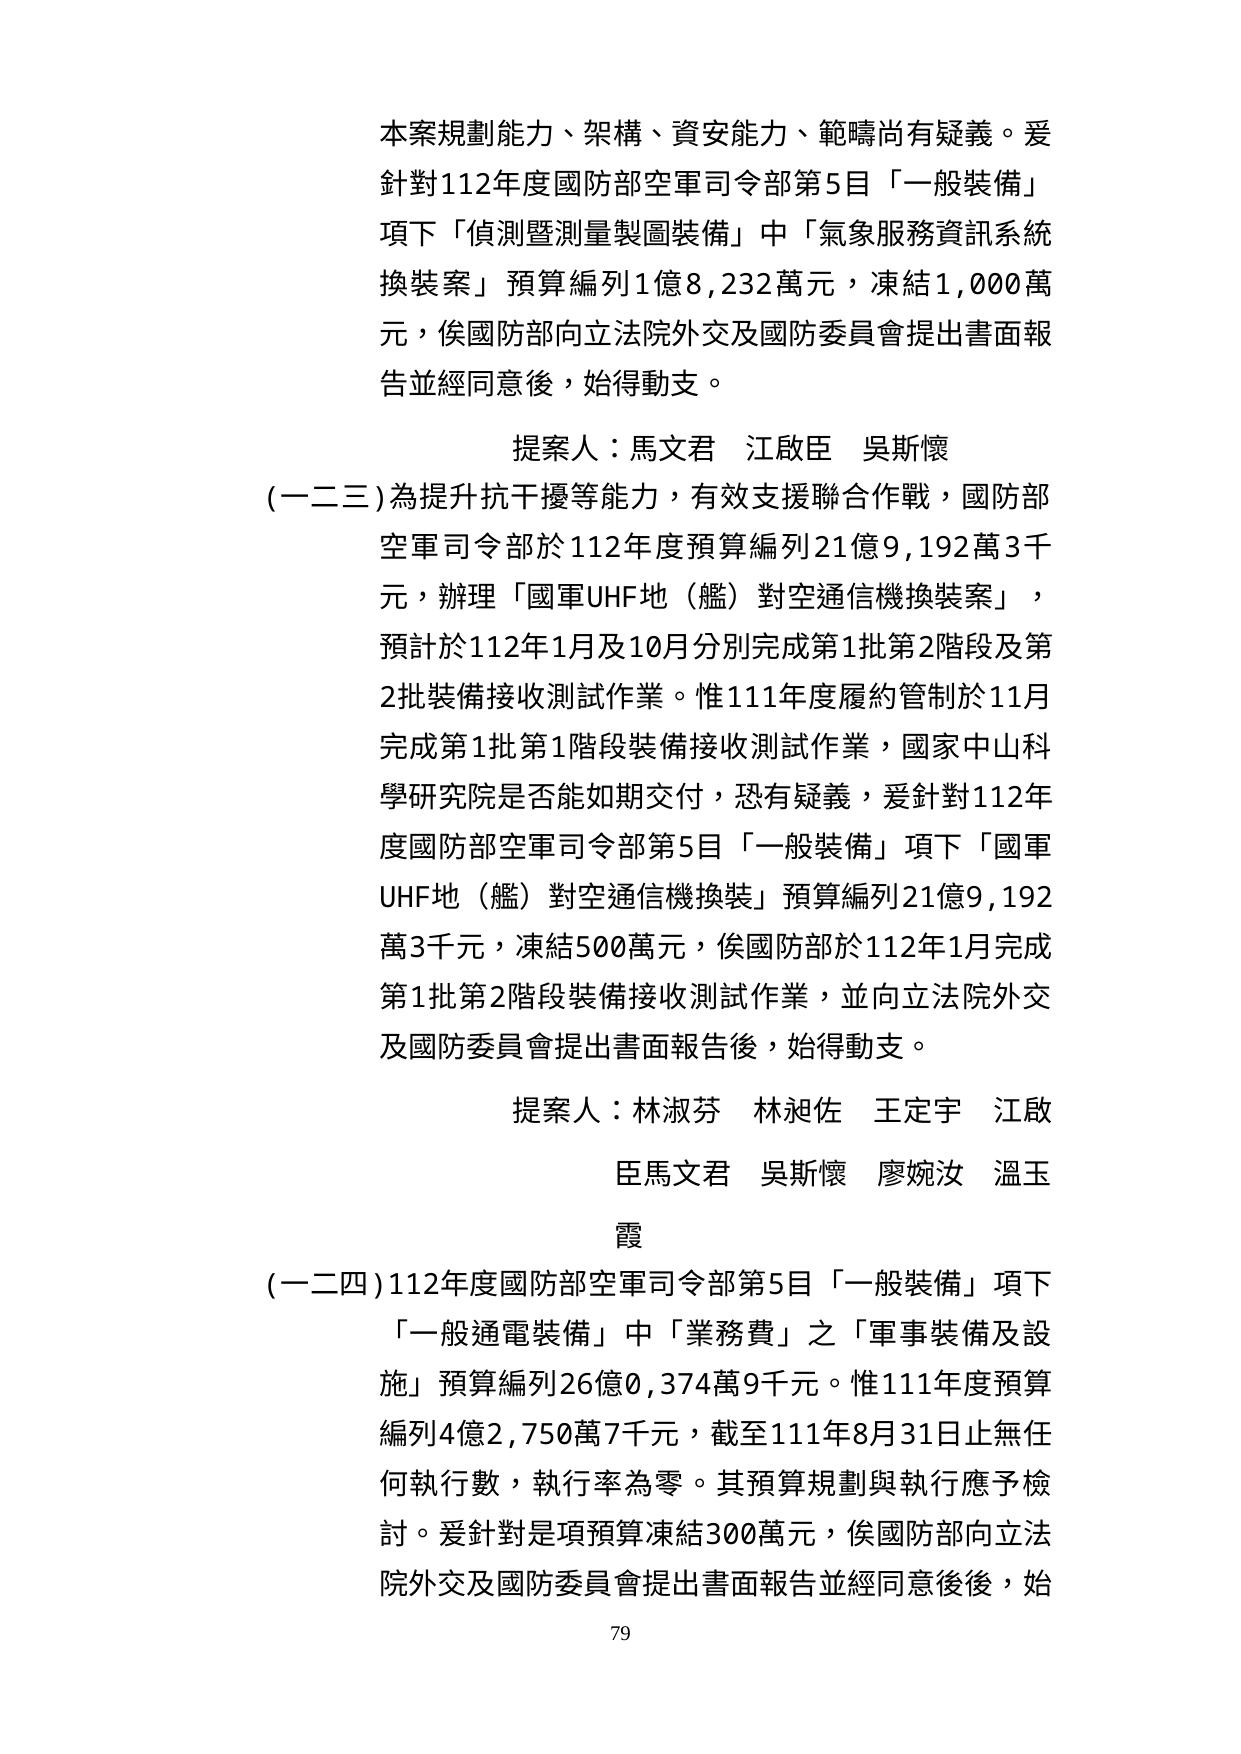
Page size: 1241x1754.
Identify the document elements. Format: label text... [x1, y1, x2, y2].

text 提案人：林淑芬 林昶佐 王定宇 江啟臣馬文君 吳斯懷 廖婉汝 溫玉霞 [512, 1067, 1053, 1255]
text 本案規劃能力、架構、資安能力、範疇尚有疑義。爰針對112年度國防部空軍司令部第5目「一般裝備」項下「偵測暨測量製圖裝備」中「氣象服務資訊系統換裝案」預算編列1億8,232萬元，凍結1,000萬元，俟國防部向立法院外交及國防委員會提出書面報告並經同意後，始得動支。 [262, 105, 1053, 405]
text (一二三)為提升抗干擾等能力，有效支援聯合作戰，國防部空軍司令部於112年度預算編列21億9,192萬3千元，辦理「國軍UHF地（艦）對空通信機換裝案」，預計於112年1月及10月分別完成第1批第2階段及第2批裝備接收測試作業。惟111年度履約管制於11月完成第1批第1階段裝備接收測試作業，國家中山科學研究院是否能如期交付，恐有疑義，爰針對112年度國防部空軍司令部第5目「一般裝備」項下「國軍UHF地（艦）對空通信機換裝」預算編列21億9,192萬3千元，凍結500萬元，俟國防部於112年1月完成第1批第2階段裝備接收測試作業，並向立法院外交及國防委員會提出書面報告後，始得動支。 [262, 467, 1053, 1067]
text (一二四)112年度國防部空軍司令部第5目「一般裝備」項下「一般通電裝備」中「業務費」之「軍事裝備及設施」預算編列26億0,374萬9千元。惟111年度預算編列4億2,750萬7千元，截至111年8月31日止無任何執行數，執行率為零。其預算規劃與執行應予檢討。爰針對是項預算凍結300萬元，俟國防部向立法院外交及國防委員會提出書面報告並經同意後後，始 [262, 1255, 1053, 1605]
text 提案人：馬文君 江啟臣 吳斯懷 [512, 405, 1053, 467]
